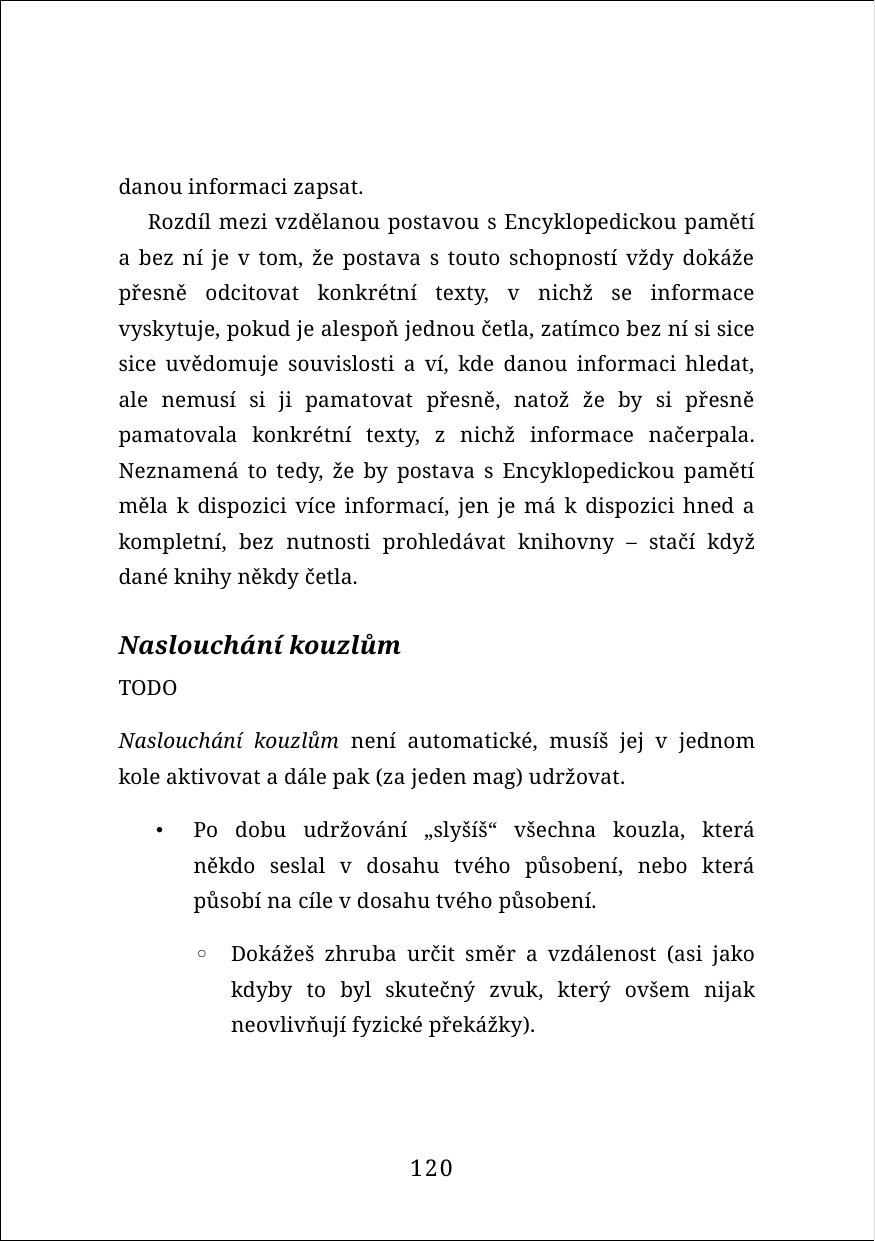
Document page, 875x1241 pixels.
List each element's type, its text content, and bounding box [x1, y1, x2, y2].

text TODO [118, 673, 756, 702]
text Naslouchání kouzlům není automatické, musíš jej v jednom kole aktivovat a dále pak (za jeden mag) udržovat. [118, 727, 756, 791]
list Dokážeš zhruba určit směr a vzdálenost (asi jako kdyby to byl skutečný zvuk, který ovšem nijak neovlivňují fyzické překážky). [193, 939, 756, 1039]
list Po dobu udržování „slyšíš“ všechna kouzla, která někdo seslal v dosahu tvého působení, nebo která působí na cíle v dosahu tvého působení. [156, 815, 756, 915]
subtitle Naslouchání kouzlům [118, 627, 756, 662]
text danou informaci zapsat. Rozdíl mezi vzdělanou postavou s Encyklopedickou pamětí a bez ní je v tom, že postava s touto schopností vždy dokáže přesně odcitovat konkrétní texty, v nichž se informace vyskytuje, pokud je alespoň jednou četla, zatímco bez ní si sice sice uvědomuje souvislosti a ví, kde danou informaci hledat, ale nemusí si ji pamatovat přesně, natož že by si přesně pamatovala konkrétní texty, z nichž informace načerpala. Neznamená to tedy, že by postava s Encyklopedickou pamětí měla k dispozici více informací, jen je má k dispozici hned a kompletní, bez nutnosti prohledávat knihovny – stačí když dané knihy někdy četla. [118, 172, 756, 591]
